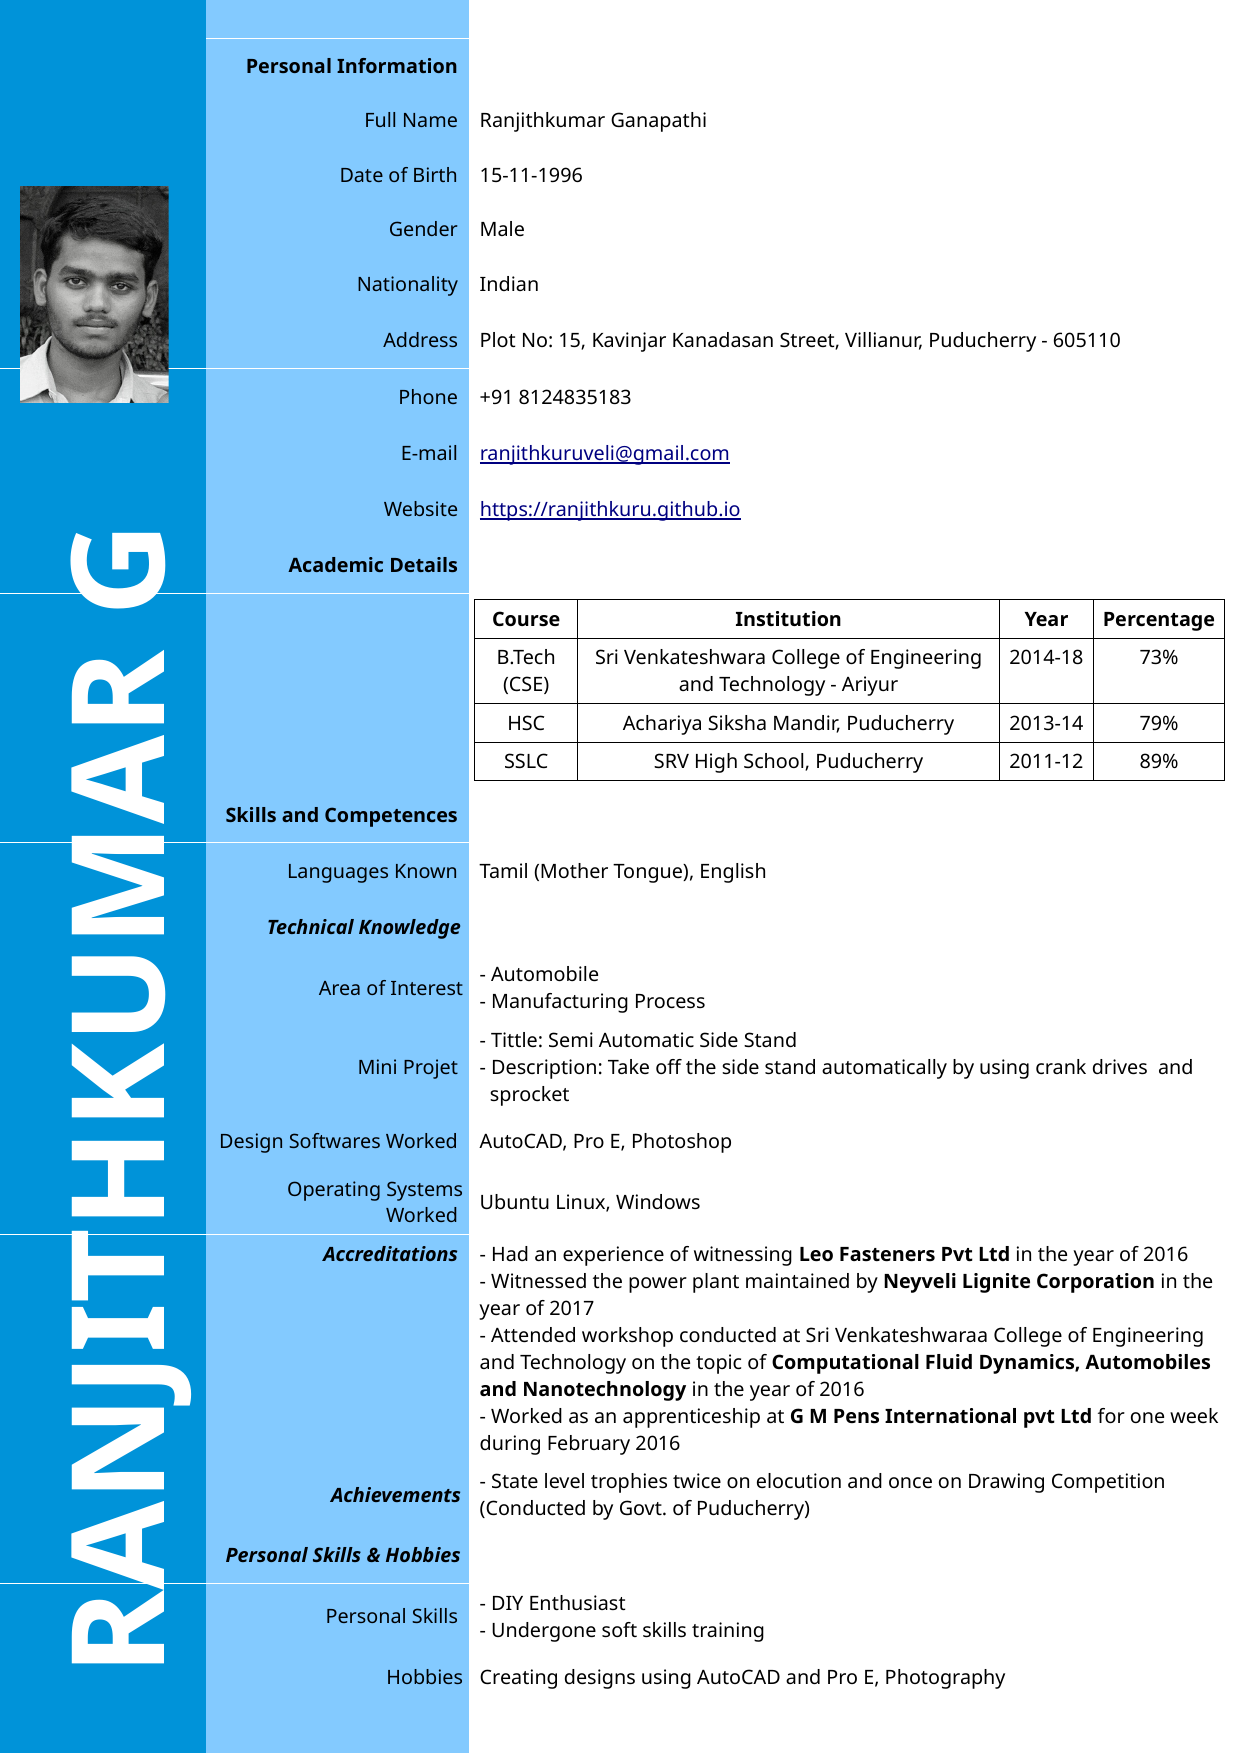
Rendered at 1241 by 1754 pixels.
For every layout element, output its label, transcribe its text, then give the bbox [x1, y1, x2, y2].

table_cell 2011-12 [1000, 743, 1093, 780]
table_cell [0, 537, 80, 593]
table_cell Plot No: 15, Kavinjar Kanadasan Street, Villianur, Puducherry - 605110 [469, 312, 1240, 368]
table_cell [0, 899, 206, 955]
table_cell Sri Venkateshwara College of Engineering and Technology - Ariyur [578, 639, 999, 703]
table_header Year [1000, 600, 1093, 638]
table_cell Operating Systems Worked [206, 1169, 469, 1234]
table_cell 89% [1094, 743, 1224, 780]
table_cell - State level trophies twice on elocution and once on Drawing Competition (Conducted by Govt. of Puducherry) [469, 1462, 1240, 1527]
table_cell - Had an experience of witnessing Leo Fasteners Pvt Ltd in the year of 2016 - Witnessed the power plant maintained by Neyveli Lignite Corporation in the year of 2017 - Attended workshop conducted at Sri Venkateshwaraa College of Engineering and Technology on the topic of Computational Fluid Dynamics, Automobiles and Nanotechnology in the year of 2016 - Worked as an apprenticeship at G M Pens International pvt Ltd for one week during February 2016 [469, 1235, 1240, 1462]
table_cell [0, 1020, 206, 1113]
table_cell [158, 537, 206, 593]
table_header [206, 0, 469, 38]
table_cell [0, 425, 206, 481]
table_cell [129, 1584, 206, 1649]
table_cell [206, 1705, 469, 1753]
table_cell Achariya Siksha Mandir, Puducherry [578, 704, 999, 742]
table_cell Design Softwares Worked [206, 1113, 469, 1169]
table_cell SRV High School, Puducherry [578, 743, 999, 780]
table_cell 2014-18 [1000, 639, 1093, 703]
table_cell [0, 1705, 206, 1753]
table_cell Achievements [206, 1462, 469, 1527]
table_cell Hobbies [206, 1649, 469, 1705]
table_cell [0, 1169, 206, 1234]
table_cell Personal Information [206, 39, 469, 93]
table_cell Gender [206, 202, 469, 256]
table_cell Phone [206, 369, 469, 425]
table_cell - Tittle: Semi Automatic Side Stand - Description: Take off the side stand automatically by using crank drives and sprocket [469, 1020, 1240, 1113]
table_cell [92, 843, 206, 899]
table_cell 15-11-1996 [469, 147, 1240, 202]
table_cell [0, 786, 206, 842]
table_header Course [475, 600, 577, 638]
table_cell Accreditations [206, 1235, 469, 1462]
table_cell [142, 1527, 206, 1583]
table_cell [469, 786, 1240, 842]
table_cell [0, 955, 206, 1020]
table_cell [469, 39, 1240, 93]
table_cell [0, 1649, 206, 1705]
table_cell - Automobile - Manufacturing Process [469, 955, 1240, 1020]
table_cell Academic Details [206, 537, 469, 593]
table_cell Tamil (Mother Tongue), English [469, 843, 1240, 899]
table_cell [0, 594, 206, 786]
table_cell 79% [1094, 704, 1224, 742]
table_cell [469, 899, 1240, 955]
table_cell [0, 1584, 163, 1649]
table_cell [87, 537, 149, 588]
table_cell [0, 1113, 206, 1169]
table_cell [0, 1462, 206, 1527]
table_cell Indian [469, 256, 1240, 312]
table_cell [0, 1235, 206, 1462]
table_cell Address [206, 312, 469, 368]
table_header [0, 0, 206, 312]
table_cell [0, 1527, 143, 1583]
table_cell 73% [1094, 639, 1224, 703]
table_cell [0, 481, 206, 537]
table_cell Technical Knowledge [206, 899, 469, 955]
table_cell [88, 1619, 113, 1644]
table_cell Personal Skills [206, 1584, 469, 1649]
table_cell [86, 1533, 126, 1557]
table_cell https://ranjithkuru.github.io [469, 481, 1240, 537]
table_cell [469, 594, 1240, 786]
table_cell - DIY Enthusiast - Undergone soft skills training [469, 1584, 1240, 1649]
picture [21, 187, 168, 402]
table_cell B.Tech (CSE) [475, 639, 577, 703]
table_cell HSC [475, 704, 577, 742]
table_cell [0, 369, 206, 425]
table_cell 2013-14 [1000, 704, 1093, 742]
table_cell Male [469, 202, 1240, 256]
table_cell Website [206, 481, 469, 537]
table_cell [0, 843, 142, 899]
table_cell AutoCAD, Pro E, Photoshop [469, 1113, 1240, 1169]
table_cell Ranjithkumar Ganapathi [469, 93, 1240, 147]
table_cell Creating designs using AutoCAD and Pro E, Photography [469, 1649, 1240, 1705]
table_cell Personal Skills & Hobbies [206, 1527, 469, 1583]
table_header Institution [578, 600, 999, 638]
table_cell SSLC [475, 743, 577, 780]
table_cell Languages Known [206, 843, 469, 899]
table_cell Date of Birth [206, 147, 469, 202]
table_header Percentage [1094, 600, 1224, 638]
table_cell [206, 594, 469, 786]
table_cell Area of Interest [206, 955, 469, 1020]
table_cell E-mail [206, 425, 469, 481]
table_cell ranjithkuruveli@gmail.com [469, 425, 1240, 481]
table_cell [469, 537, 1240, 593]
table_cell [86, 767, 126, 786]
table_cell [169, 312, 206, 368]
table_header [469, 0, 1240, 38]
table_cell Full Name [206, 93, 469, 147]
table_cell Skills and Competences [206, 786, 469, 842]
table_cell [110, 786, 126, 791]
table_cell Nationality [206, 256, 469, 312]
table_cell Ubuntu Linux, Windows [469, 1169, 1240, 1234]
table_cell Mini Projet [206, 1020, 469, 1113]
table_cell +91 8124835183 [469, 369, 1240, 425]
table_cell [469, 1705, 1240, 1753]
table_cell [0, 312, 20, 368]
table_cell [469, 1527, 1240, 1583]
